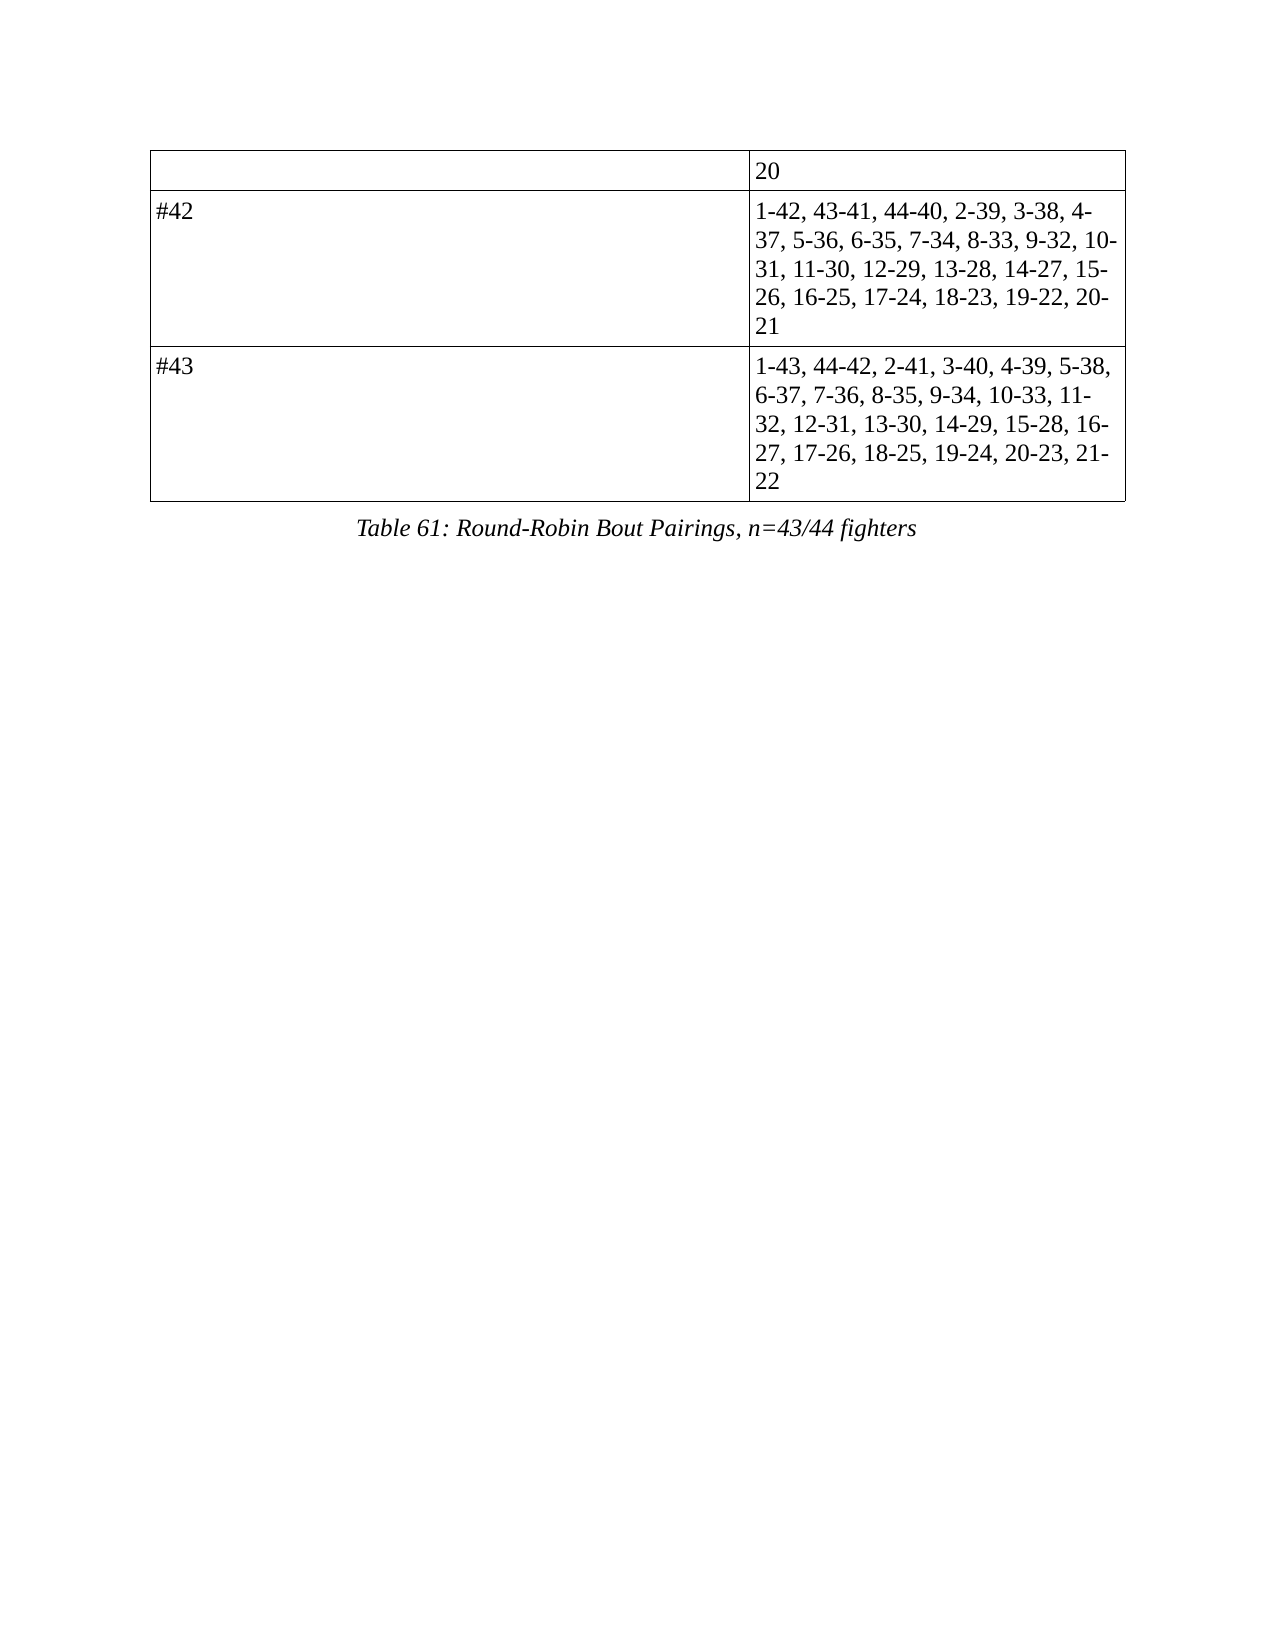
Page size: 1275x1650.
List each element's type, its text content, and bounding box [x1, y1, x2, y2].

table_cell [151, 151, 749, 190]
table_cell 1-42, 43-41, 44-40, 2-39, 3-38, 4-37, 5-36, 6-35, 7-34, 8-33, 9-32, 10-31, 11-30, 12-29, 13-28, 14-27, 15-26, 16-25, 17-24, 18-23, 19-22, 20-21 [750, 191, 1125, 346]
table_cell #43 [151, 347, 749, 501]
table_cell 20 [750, 151, 1125, 190]
table_cell #42 [151, 191, 749, 346]
text Table 61: Round-Robin Bout Pairings, n=43/44 fighters [150, 513, 1125, 542]
table_cell 1-43, 44-42, 2-41, 3-40, 4-39, 5-38, 6-37, 7-36, 8-35, 9-34, 10-33, 11-32, 12-31, 13-30, 14-29, 15-28, 16-27, 17-26, 18-25, 19-24, 20-23, 21-22 [750, 347, 1125, 501]
